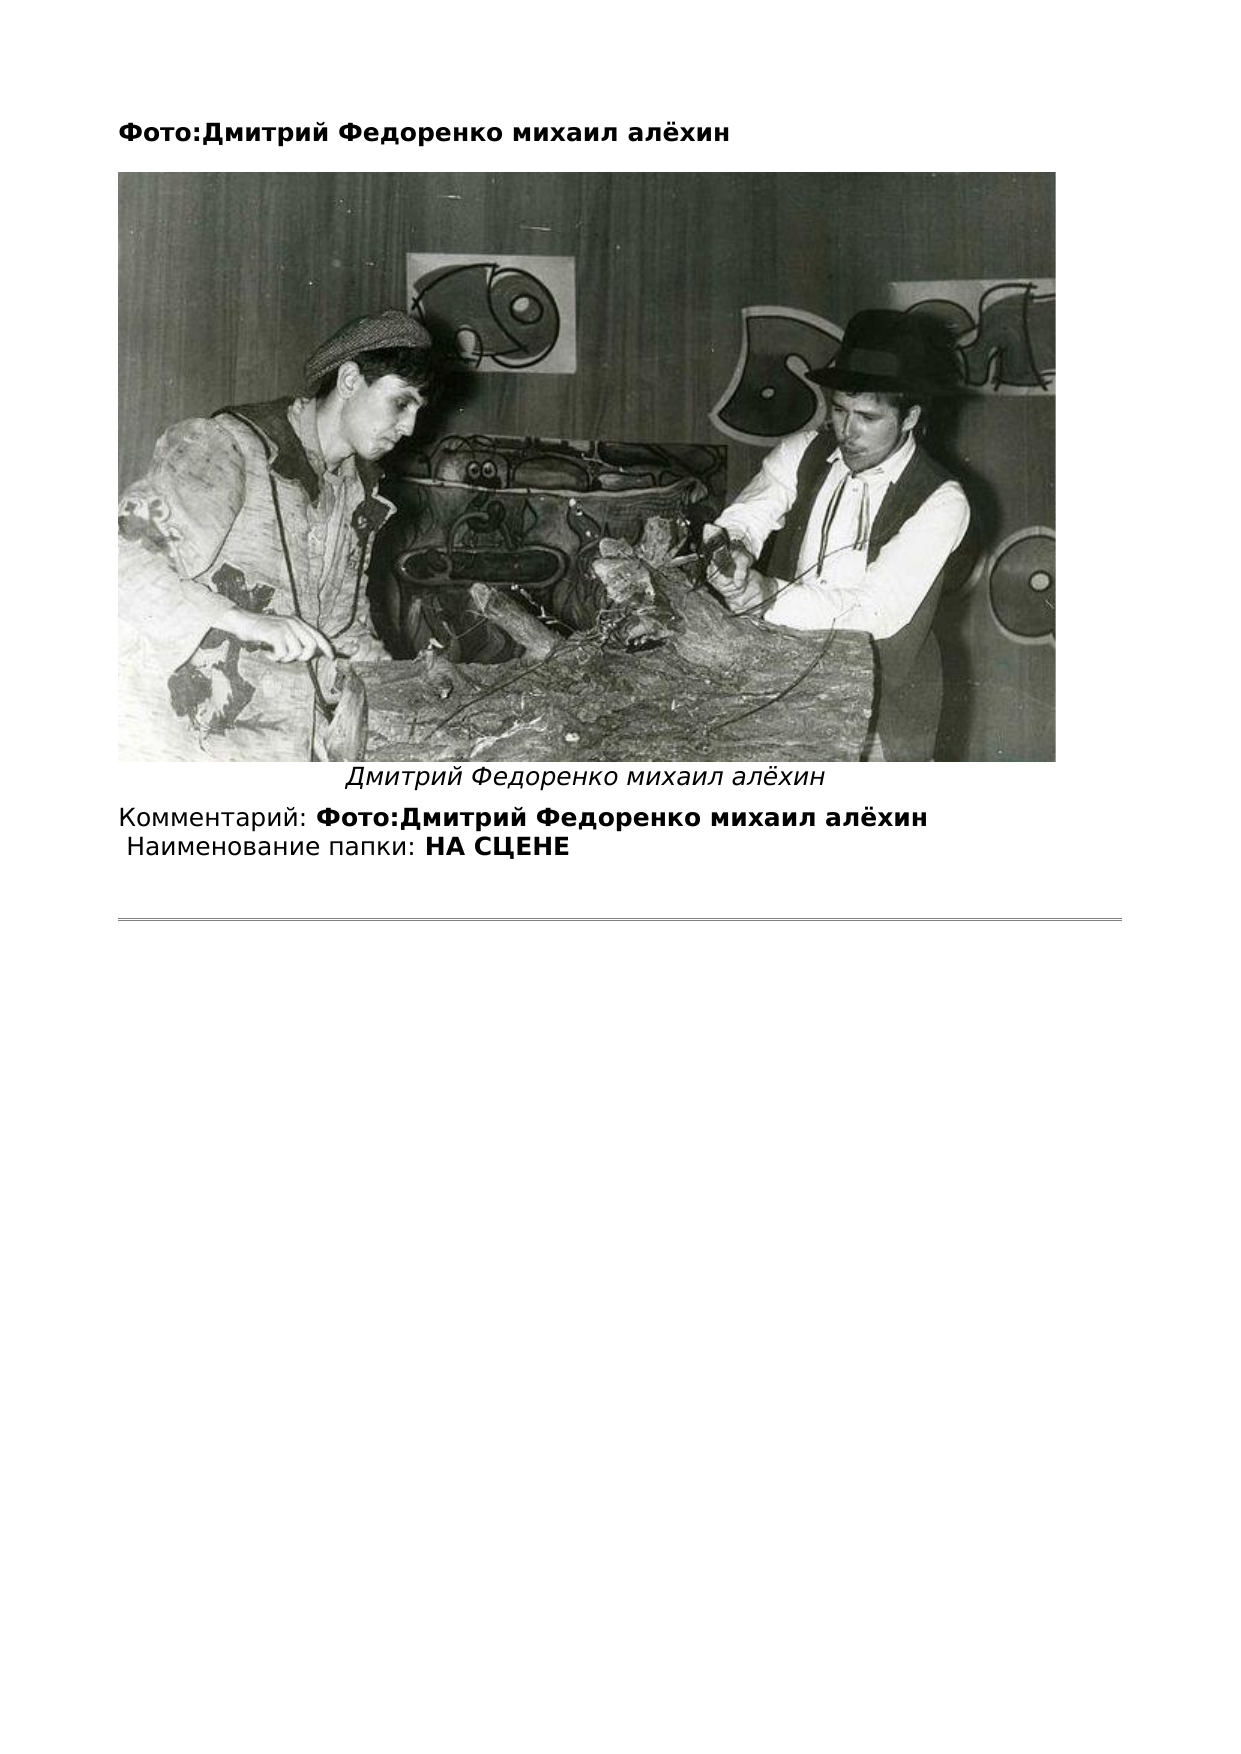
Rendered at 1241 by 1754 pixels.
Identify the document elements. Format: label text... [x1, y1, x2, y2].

subtitle Фото:Дмитрий Федоренко михаил алёхин [118, 118, 1122, 147]
text Комментарий: Фото:Дмитрий Федоренко михаил алёхин Наименование папки: НА СЦЕНЕ [118, 803, 1122, 891]
text Дмитрий Федоренко михаил алёхин [118, 762, 1056, 791]
picture [118, 172, 1056, 762]
